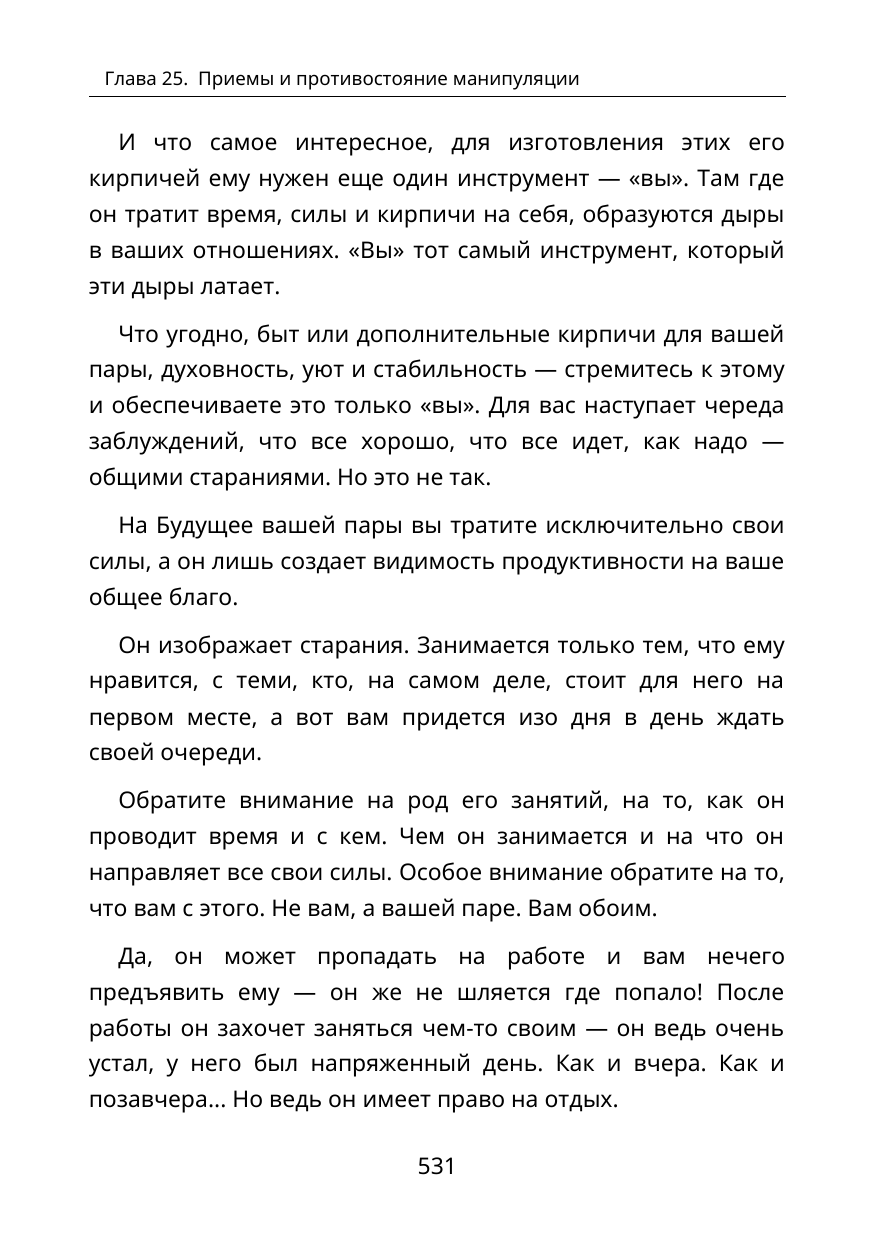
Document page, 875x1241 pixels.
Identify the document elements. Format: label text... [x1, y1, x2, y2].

text И что самое интересное, для изготовления этих его кирпичей ему нужен еще один инструмент — «вы». Там где он тратит время, силы и кирпичи на себя, образуются дыры в ваших отношениях. «Вы» тот самый инструмент, который эти дыры латает. [88, 126, 786, 301]
text Он изображает старания. Занимается только тем, что ему нравится, с теми, кто, на самом деле, стоит для него на первом месте, а вот вам придется изо дня в день ждать своей очереди. [88, 628, 786, 768]
text Обратите внимание на род его занятий, на то, как он проводит время и с кем. Чем он занимается и на что он направляет все свои силы. Особое внимание обратите на то, что вам с этого. Не вам, а вашей паре. Вам обоим. [88, 784, 786, 923]
text На Будущее вашей пары вы тратите исключительно свои силы, а он лишь создает видимость продуктивности на ваше общее благо. [88, 509, 786, 612]
text Что угодно, быт или дополнительные кирпичи для вашей пары, духовность, уют и стабильность — стремитесь к этому и обеспечиваете это только «вы». Для вас наступает череда заблуждений, что все хорошо, что все идет, как надо — общими стараниями. Но это не так. [88, 317, 786, 492]
text Да, он может пропадать на работе и вам нечего предъявить ему — он же не шляется где попало! После работы он захочет заняться чем-то своим — он ведь очень устал, у него был напряженный день. Как и вчера. Как и позавчера... Но ведь он имеет право на отдых. [88, 939, 786, 1114]
